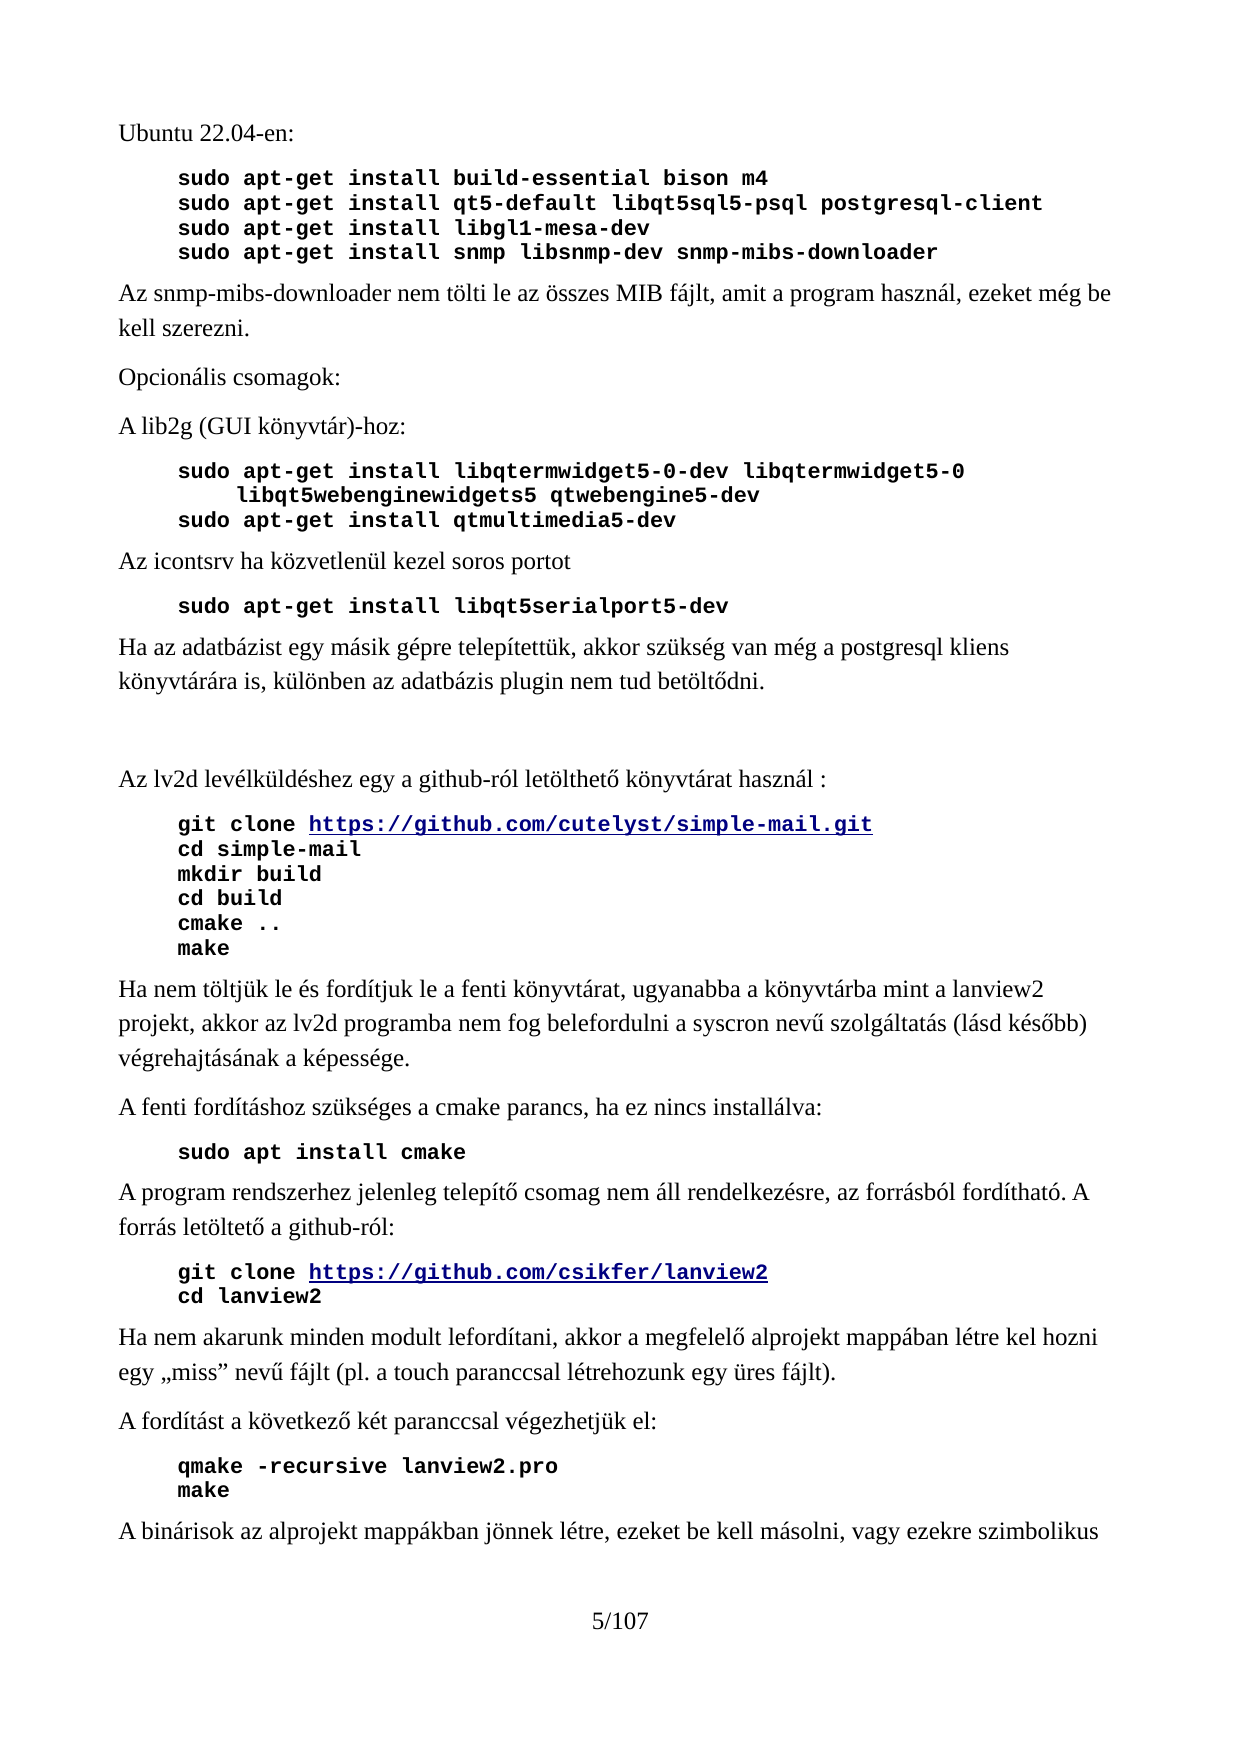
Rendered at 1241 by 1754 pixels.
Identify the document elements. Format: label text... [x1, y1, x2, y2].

text A fordítást a következő két paranccsal végezhetjük el: [118, 1406, 1122, 1434]
text Az lv2d levélküldéshez egy a github-ról letölthető könyvtárat használ : [118, 764, 1122, 793]
text sudo apt install cmake [177, 1141, 1122, 1166]
text git clone https://github.com/csikfer/lanview2 cd lanview2 [177, 1261, 1122, 1311]
text Az icontsrv ha közvetlenül kezel soros portot [118, 546, 1122, 575]
text Opcionális csomagok: [118, 362, 1122, 390]
text sudo apt-get install libqt5serialport5-dev [177, 595, 1122, 620]
text sudo apt-get install build-essential bison m4 sudo apt-get install qt5-default libqt5sql5-psql postgresql-client sudo apt-get install libgl1-mesa-dev sudo apt-get install snmp libsnmp-dev snmp-mibs-downloader [177, 167, 1122, 266]
text Ha nem akarunk minden modult lefordítani, akkor a megfelelő alprojekt mappában létre kel hozni egy „miss” nevű fájlt (pl. a touch paranccsal létrehozunk egy üres fájlt). [118, 1322, 1122, 1386]
text Ubuntu 22.04-en: [118, 118, 1122, 147]
text Az snmp-mibs-downloader nem tölti le az összes MIB fájlt, amit a program használ, ezeket még be kell szerezni. [118, 278, 1122, 341]
text git clone https://github.com/cutelyst/simple-mail.git cd simple-mail mkdir build cd build cmake .. make [177, 813, 1122, 962]
text Ha az adatbázist egy másik gépre telepítettük, akkor szükség van még a postgresql kliens könyvtárára is, különben az adatbázis plugin nem tud betöltődni. [118, 632, 1122, 695]
text A lib2g (GUI könyvtár)-hoz: [118, 411, 1122, 439]
text sudo apt-get install qtmultimedia5-dev [177, 509, 1122, 534]
text A fenti fordításhoz szükséges a cmake parancs, ha ez nincs installálva: [118, 1092, 1122, 1121]
text qmake -recursive lanview2.pro make [177, 1455, 1122, 1504]
text Ha nem töltjük le és fordítjuk le a fenti könyvtárat, ugyanabba a könyvtárba mint a lanview2 projekt, akkor az lv2d programba nem fog belefordulni a syscron nevű szolgáltatás (lásd később) végrehajtásának a képessége. [118, 974, 1122, 1071]
text A program rendszerhez jelenleg telepítő csomag nem áll rendelkezésre, az forrásból fordítható. A forrás letöltető a github-ról: [118, 1177, 1122, 1241]
text A binárisok az alprojekt mappákban jönnek létre, ezeket be kell másolni, vagy ezekre szimbolikus [118, 1516, 1122, 1545]
text sudo apt-get install libqtermwidget5-0-dev libqtermwidget5-0 libqt5webenginewidgets5 qtwebengine5-dev [177, 460, 1122, 509]
